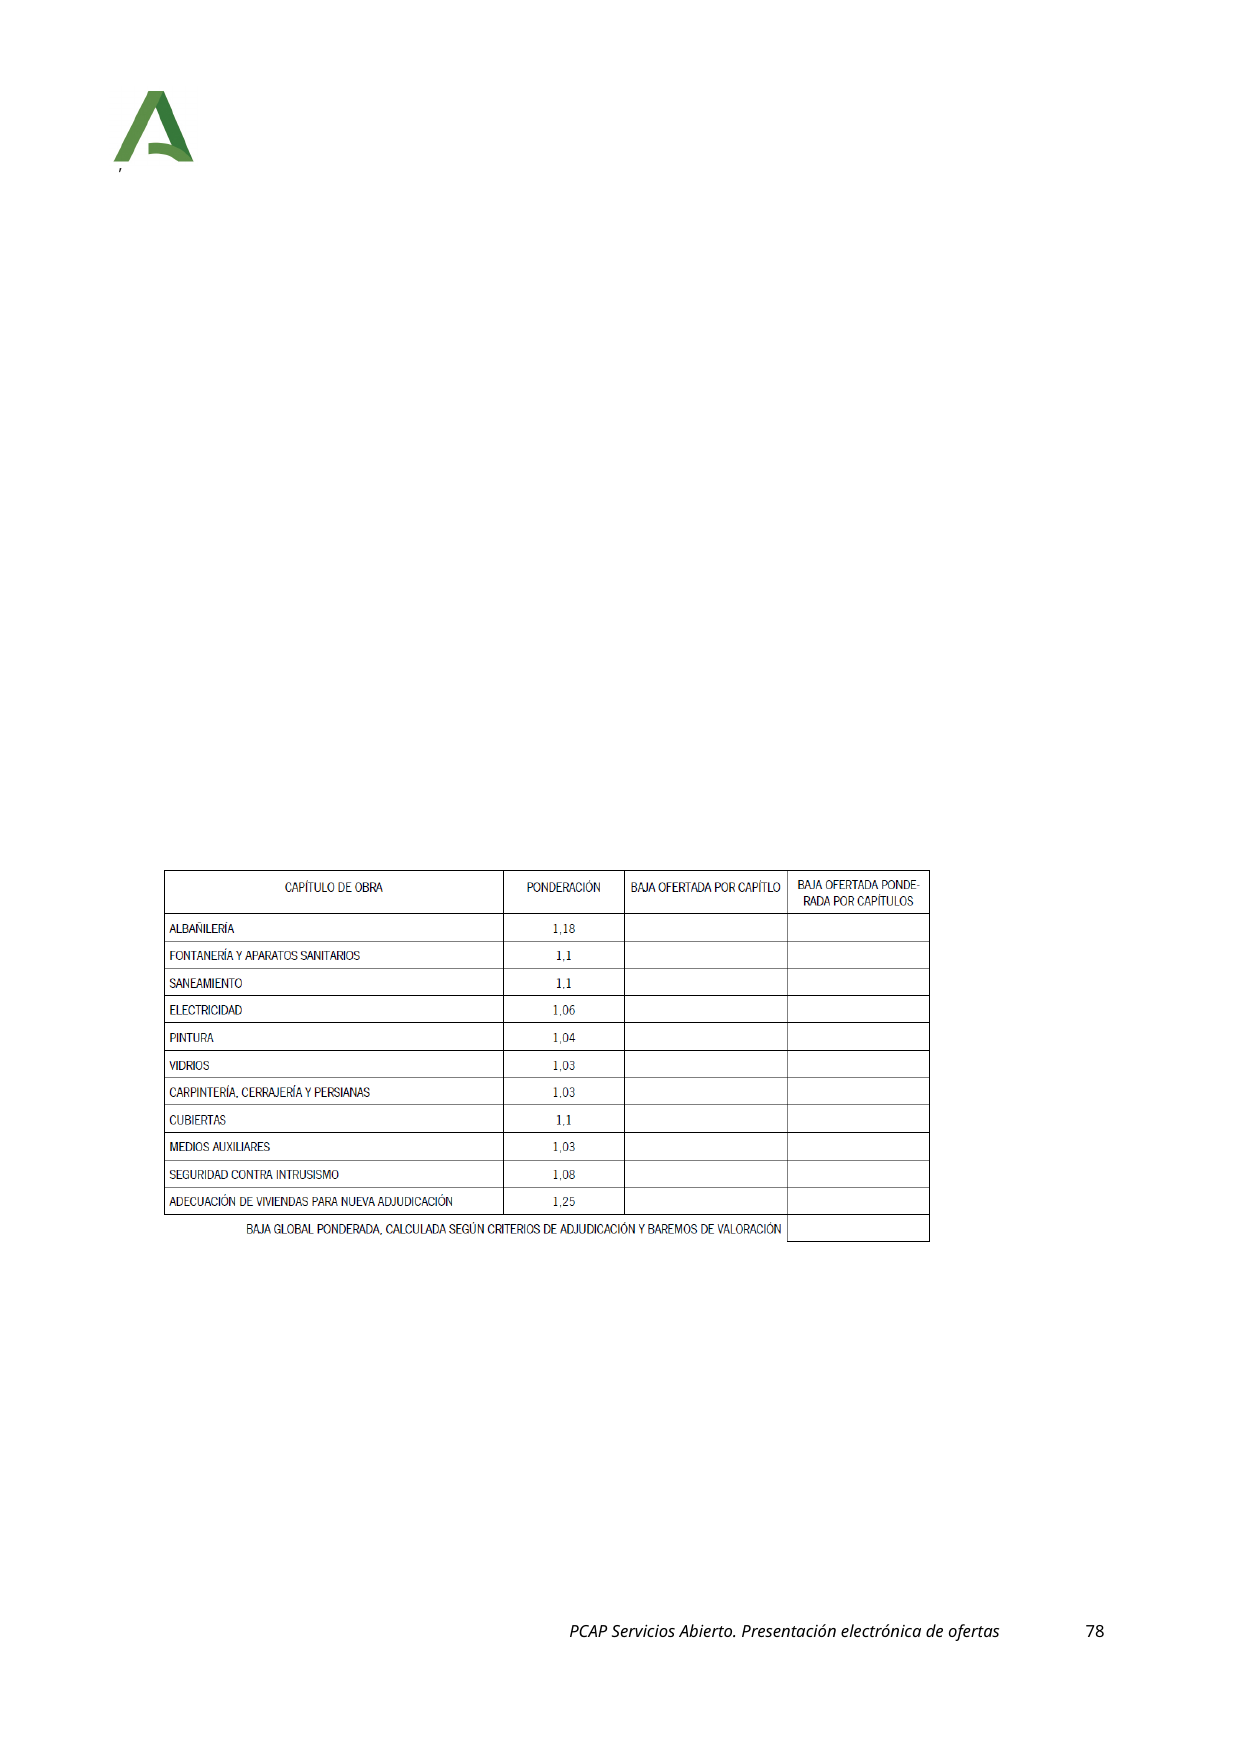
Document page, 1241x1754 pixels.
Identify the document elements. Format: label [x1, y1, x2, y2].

picture [146, 860, 935, 1247]
picture [109, 86, 198, 166]
